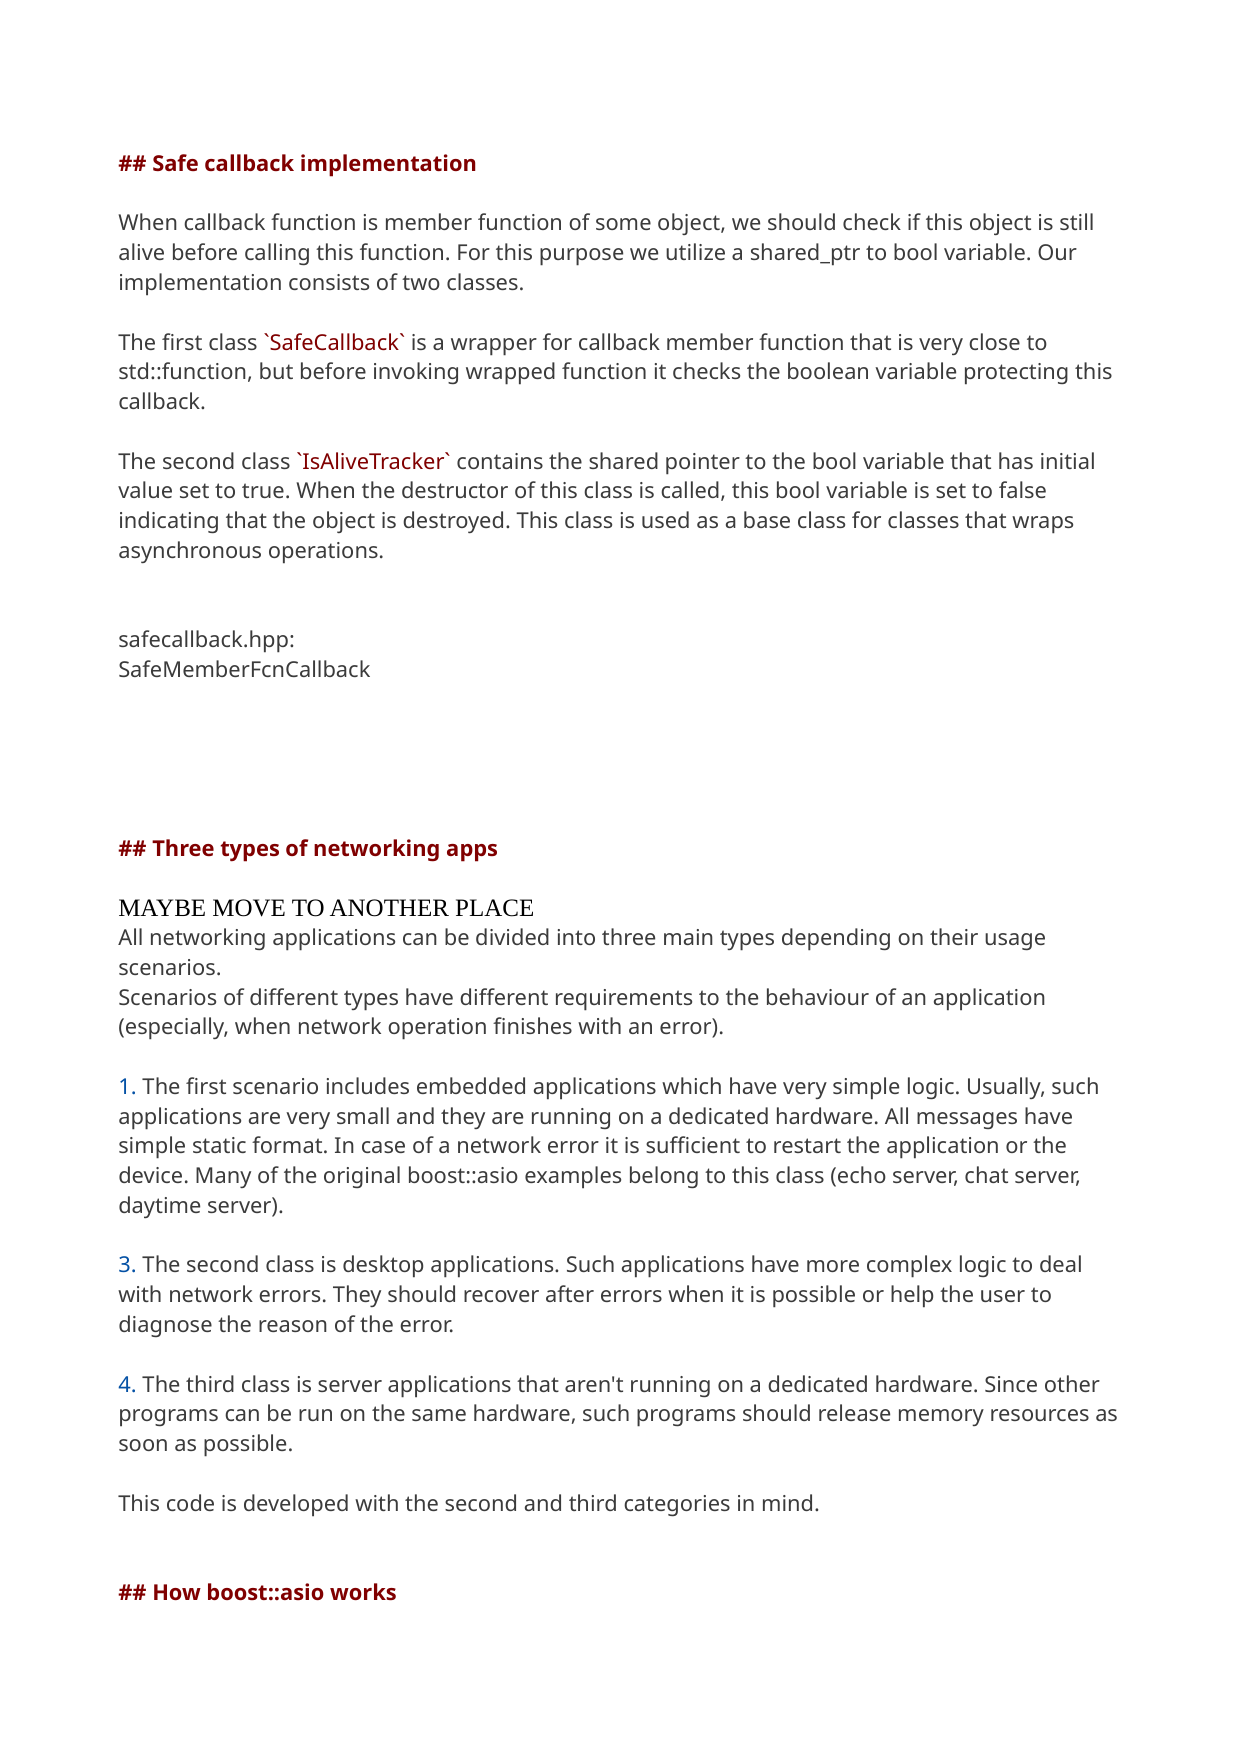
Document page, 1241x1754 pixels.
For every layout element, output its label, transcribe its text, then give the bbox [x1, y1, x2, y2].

text The first class `SafeCallback` is a wrapper for callback member function that is very close to std::function, but before invoking wrapped function it checks the boolean variable protecting this callback. [118, 326, 1122, 416]
text 1. The first scenario includes embedded applications which have very simple logic. Usually, such applications are very small and they are running on a dedicated hardware. All messages have simple static format. In case of a network error it is sufficient to restart the application or the device. Many of the original boost::asio examples belong to this class (echo server, chat server, daytime server). [118, 1071, 1122, 1220]
text The second class `IsAliveTracker` contains the shared pointer to the bool variable that has initial value set to true. When the destructor of this class is called, this bool variable is set to false indicating that the object is destroyed. This class is used as a base class for classes that wraps asynchronous operations. [118, 446, 1122, 565]
text ## Safe callback implementation [118, 148, 1122, 178]
text 3. The second class is desktop applications. Such applications have more complex logic to deal with network errors. They should recover after errors when it is possible or help the user to diagnose the reason of the error. [118, 1249, 1122, 1339]
text safecallback.hpp: [118, 624, 1122, 654]
text 4. The third class is server applications that aren't running on a dedicated hardware. Since other programs can be run on the same hardware, such programs should release memory resources as soon as possible. [118, 1368, 1122, 1458]
text When callback function is member function of some object, we should check if this object is still alive before calling this function. For this purpose we utilize a shared_ptr to bool variable. Our implementation consists of two classes. [118, 207, 1122, 297]
text ## How boost::asio works [118, 1577, 1122, 1607]
text SafeMemberFcnCallback [118, 654, 1122, 684]
text All networking applications can be divided into three main types depending on their usage scenarios. [118, 922, 1122, 982]
text This code is developed with the second and third categories in mind. [118, 1488, 1122, 1517]
text Scenarios of different types have different requirements to the behaviour of an application (especially, when network operation finishes with an error). [118, 982, 1122, 1041]
text MAYBE MOVE TO ANOTHER PLACE [118, 892, 1122, 922]
text ## Three types of networking apps [118, 833, 1122, 863]
